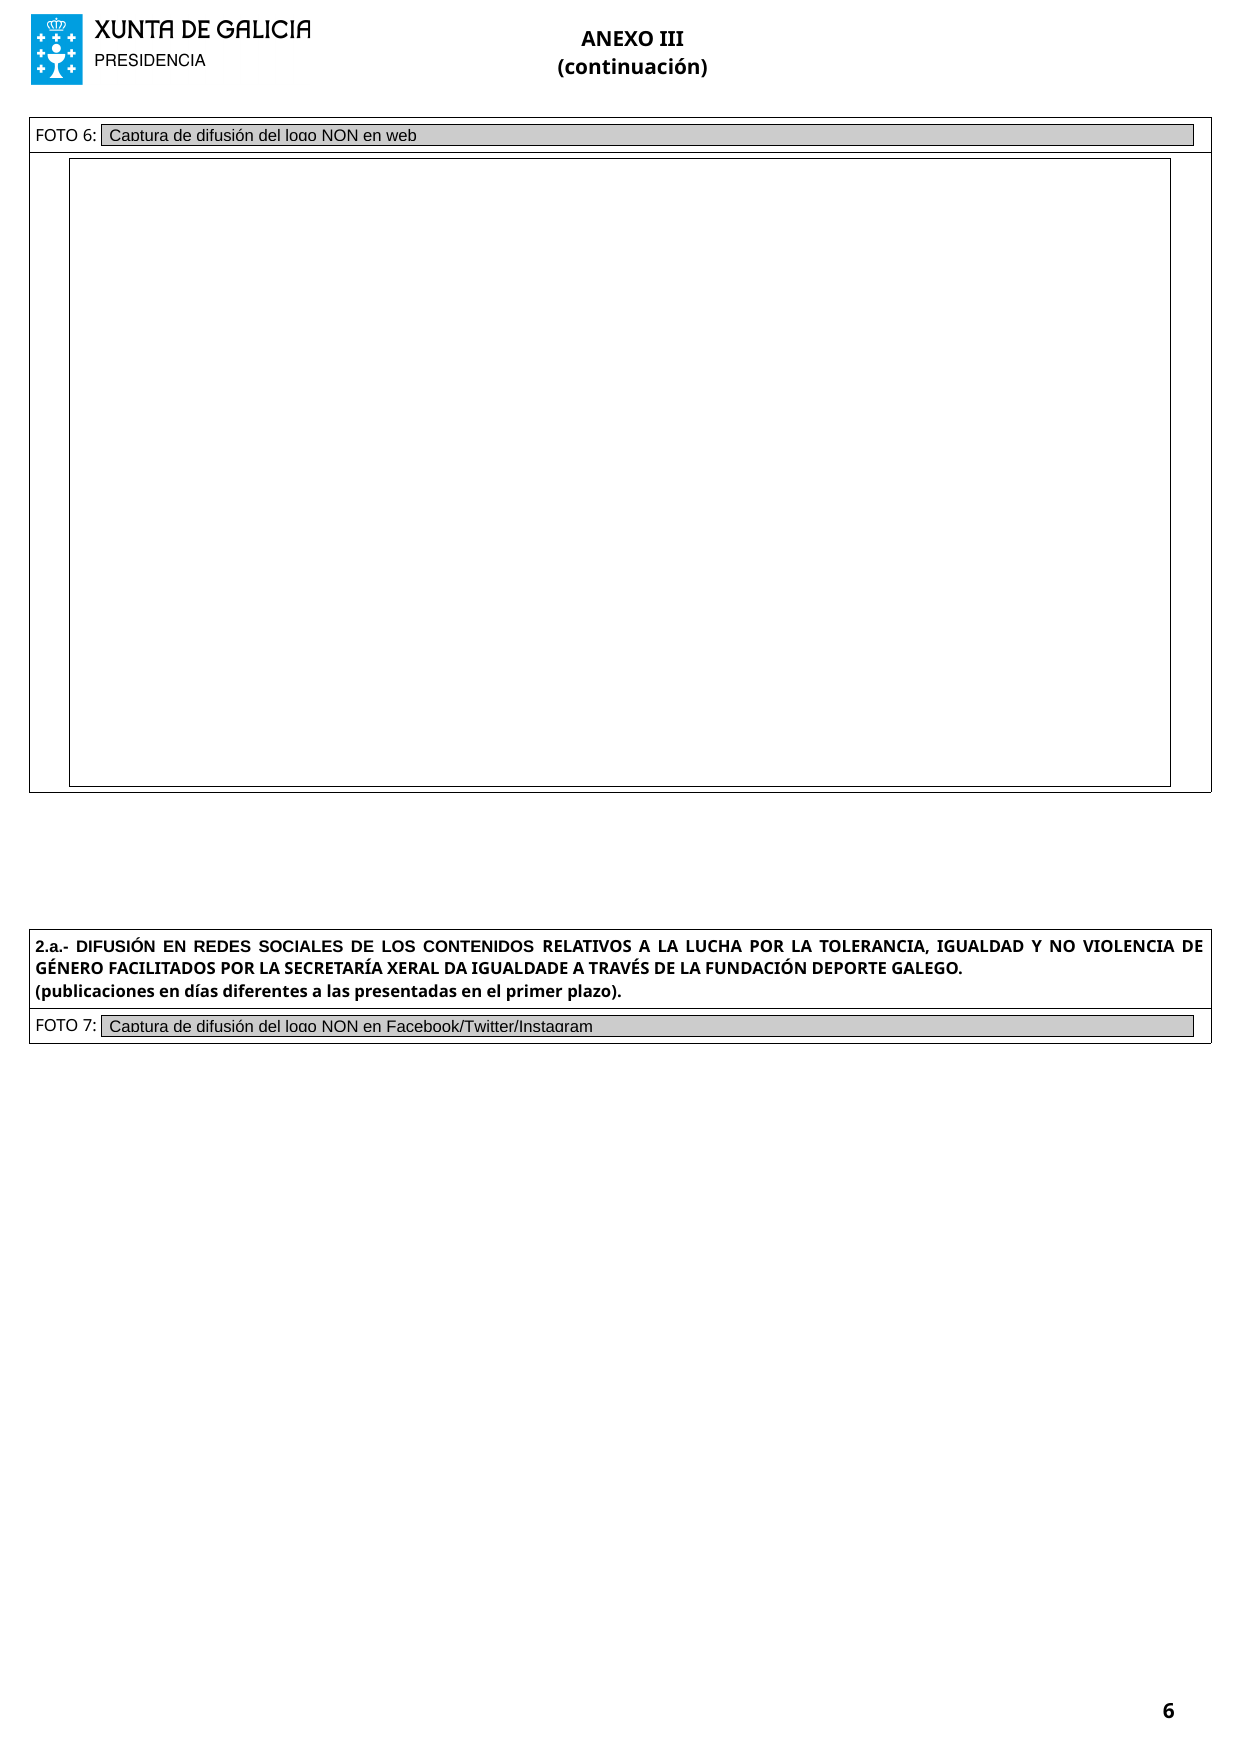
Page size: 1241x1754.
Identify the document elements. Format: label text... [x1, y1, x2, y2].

picture [68, 65, 75, 72]
table_cell FOTO 7: [30, 1009, 1211, 1042]
table_cell FOTO 6: [30, 118, 1211, 152]
picture [53, 45, 60, 52]
picture [48, 55, 64, 77]
picture [38, 50, 44, 57]
picture [38, 34, 45, 41]
picture [83, 14, 311, 85]
picture [38, 65, 45, 72]
picture [68, 50, 75, 57]
picture [68, 34, 75, 41]
table_header 2.a.- DIFUSIÓN EN REDES SOCIALES DE LOS CONTENIDOS RELATIVOS A LA LUCHA POR LA TOLERANCIA, IGUALDAD Y NO VIOLENCIA DE GÉNERO FACILITADOS POR LA SECRETARÍA XERAL DA IGUALDADE A TRAVÉS DE LA FUNDACIÓN DEPORTE GALEGO. (publicaciones en días diferentes a las presentadas en el primer plazo). [30, 930, 1211, 1008]
picture [53, 34, 60, 41]
table_cell [30, 153, 1211, 792]
